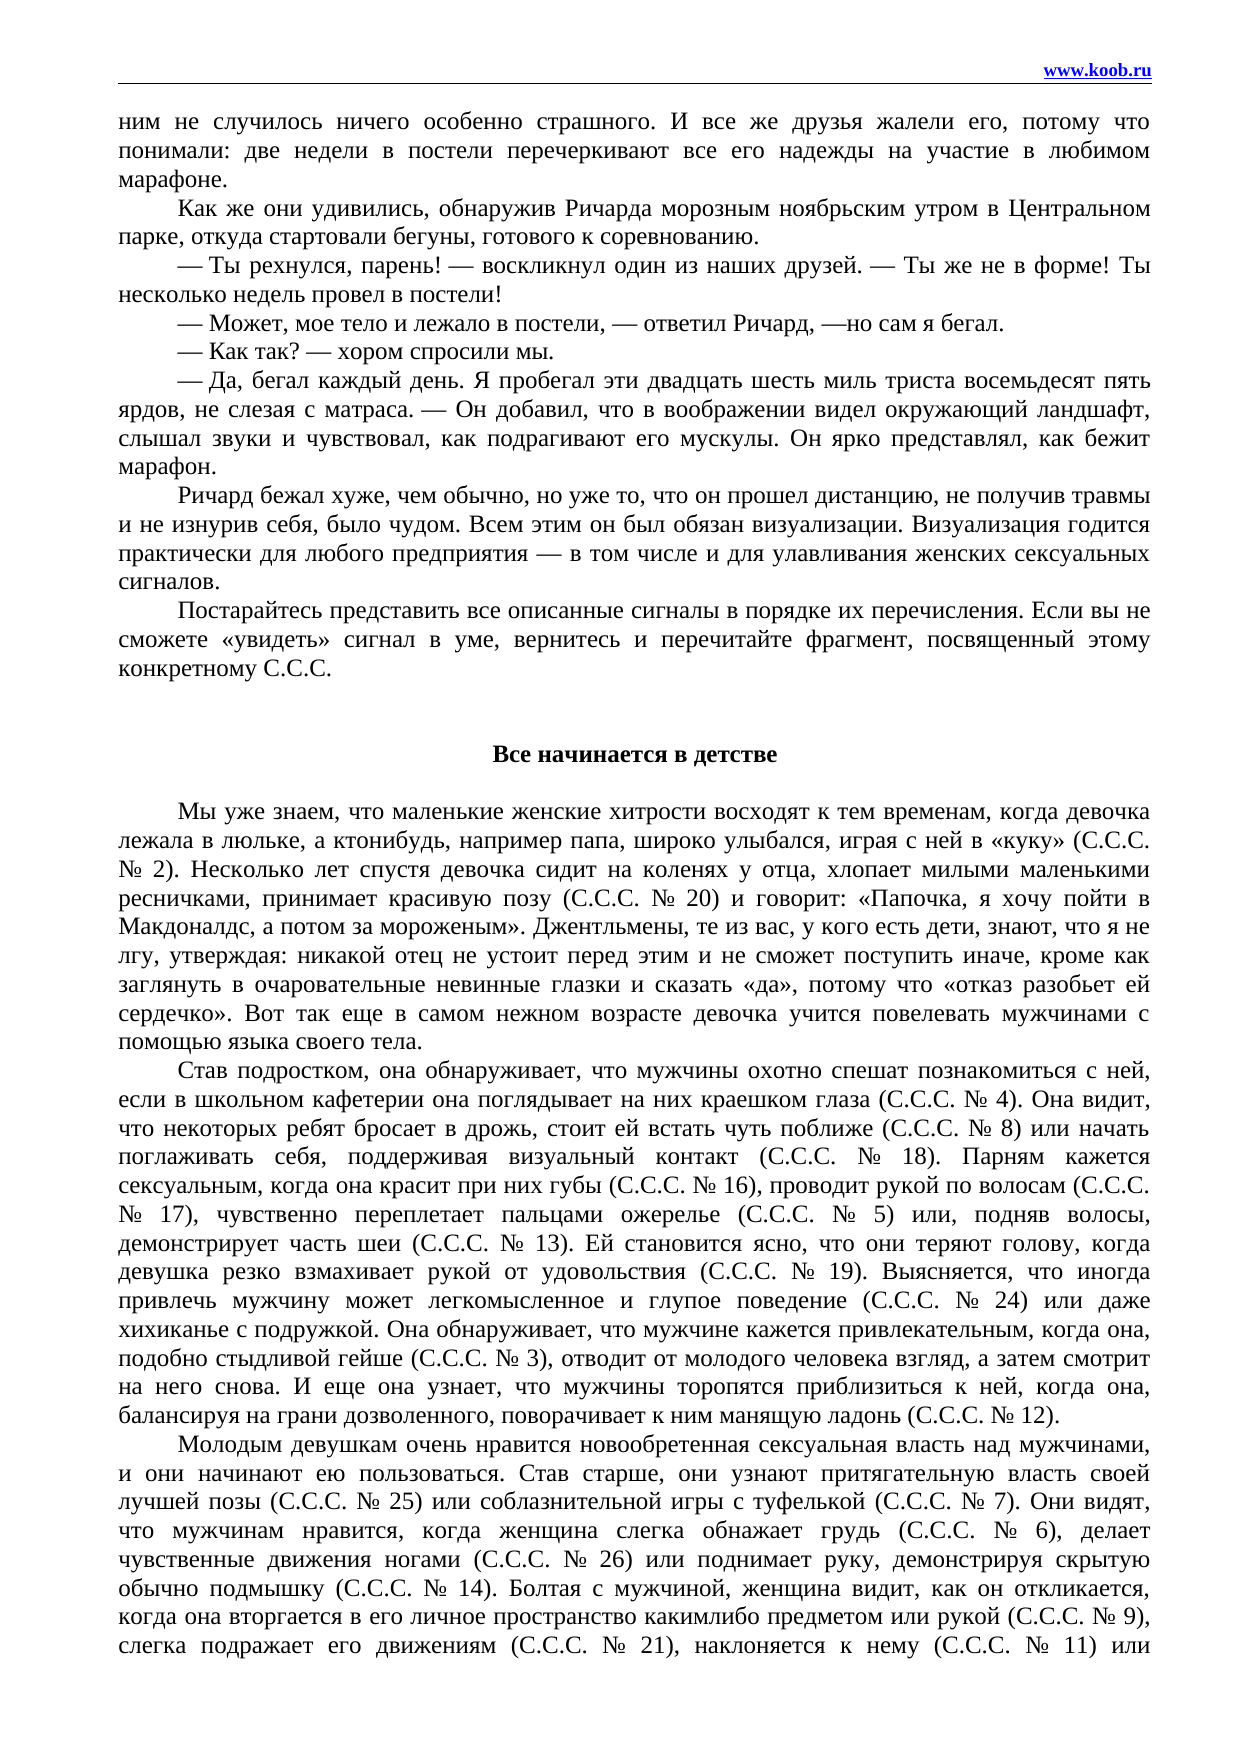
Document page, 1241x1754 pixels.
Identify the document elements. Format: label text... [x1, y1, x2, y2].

text Как же они удивились, обнаружив Ричарда морозным ноябрьским утром в Центральном парке, откуда стартовали бегуны, готового к соревнованию. [118, 193, 1152, 250]
text Молодым девушкам очень нравится новообретенная сексуальная власть над мужчинами, и они начинают ею пользоваться. Став старше, они узнают притягательную власть своей лучшей позы (С.С.С. № 25) или соблазнительной игры с туфелькой (С.С.С. № 7). Они видят, что мужчинам нравится, когда женщина слегка обнажает грудь (С.С.С. № 6), делает чувственные движения ногами (С.С.С. № 26) или поднимает руку, демонстрируя скрытую обычно подмышку (С.С.С. № 14). Болтая с мужчиной, женщина видит, как он откликается, когда она вторгается в его личное пространство какимлибо предметом или рукой (С.С.С. № 9), слегка подражает его движениям (С.С.С. № 21), наклоняется к нему (С.С.С. № 11) или [118, 1429, 1152, 1659]
text Постарайтесь представить все описанные сигналы в порядке их перечисления. Если вы не сможете «увидеть» сигнал в уме, вернитесь и перечитайте фрагмент, посвященный этому конкретному С.С.С. [118, 595, 1152, 681]
text Став подростком, она обнаруживает, что мужчины охотно спешат познакомиться с ней, если в школьном кафетерии она поглядывает на них краешком глаза (С.С.С. № 4). Она видит, что некоторых ребят бросает в дрожь, стоит ей встать чуть поближе (С.С.С. № 8) или начать поглаживать себя, поддерживая визуальный контакт (С.С.С. № 18). Парням кажется сексуальным, когда она красит при них губы (С.С.С. № 16), проводит рукой по волосам (С.С.С. № 17), чувственно переплетает пальцами ожерелье (С.С.С. № 5) или, подняв волосы, демонстрирует часть шеи (С.С.С. № 13). Ей становится ясно, что они теряют голову, когда девушка резко взмахивает рукой от удовольствия (С.С.С. № 19). Выясняется, что иногда привлечь мужчину может легкомысленное и глупое поведение (С.С.С. № 24) или даже хихиканье с подружкой. Она обнаруживает, что мужчине кажется привлекательным, когда она, подобно стыдливой гейше (С.С.С. № 3), отводит от молодого человека взгляд, а затем смотрит на него снова. И еще она узнает, что мужчины торопятся приблизиться к ней, когда она, балансируя на грани дозволенного, поворачивает к ним манящую ладонь (С.С.С. № 12). [118, 1055, 1152, 1429]
text Ричард бежал хуже, чем обычно, но уже то, что он прошел дистанцию, не получив травмы и не изнурив себя, было чудом. Всем этим он был обязан визуализации. Визуализация годится практически для любого предприятия — в том числе и для улавливания женских сексуальных сигналов. [118, 480, 1152, 595]
text — Ты рехнулся, парень! — воскликнул один из наших друзей. — Ты же не в форме! Ты несколько недель провел в постели! [118, 250, 1152, 308]
text — Да, бегал каждый день. Я пробегал эти двадцать шесть миль триста восемьдесят пять ярдов, не слезая с матраса. — Он добавил, что в воображении видел окружающий ландшафт, слышал звуки и чувствовал, как подрагивают его мускулы. Он ярко представлял, как бежит марафон. [118, 365, 1152, 480]
text — Может, мое тело и лежало в постели, — ответил Ричард, —но сам я бегал. [118, 308, 1152, 336]
text Все начинается в детстве [118, 739, 1152, 768]
text Мы уже знаем, что маленькие женские хитрости восходят к тем временам, когда девочка лежала в люльке, а ктонибудь, например папа, широко улыбался, играя с ней в «куку» (С.С.С. № 2). Несколько лет спустя девочка сидит на коленях у отца, хлопает милыми маленькими ресничками, принимает красивую позу (С.С.С. № 20) и говорит: «Папочка, я хочу пойти в Макдоналдс, а потом за мороженым». Джентльмены, те из вас, у кого есть дети, знают, что я не лгу, утверждая: никакой отец не устоит перед этим и не сможет поступить иначе, кроме как заглянуть в очаровательные невинные глазки и сказать «да», потому что «отказ разобьет ей сердечко». Вот так еще в самом нежном возрасте девочка учится повелевать мужчинами с помощью языка своего тела. [118, 796, 1152, 1055]
text ним не случилось ничего особенно страшного. И все же друзья жалели его, потому что понимали: две недели в постели перечеркивают все его надежды на участие в любимом марафоне. [118, 106, 1152, 193]
text — Как так? — хором спросили мы. [118, 336, 1152, 365]
